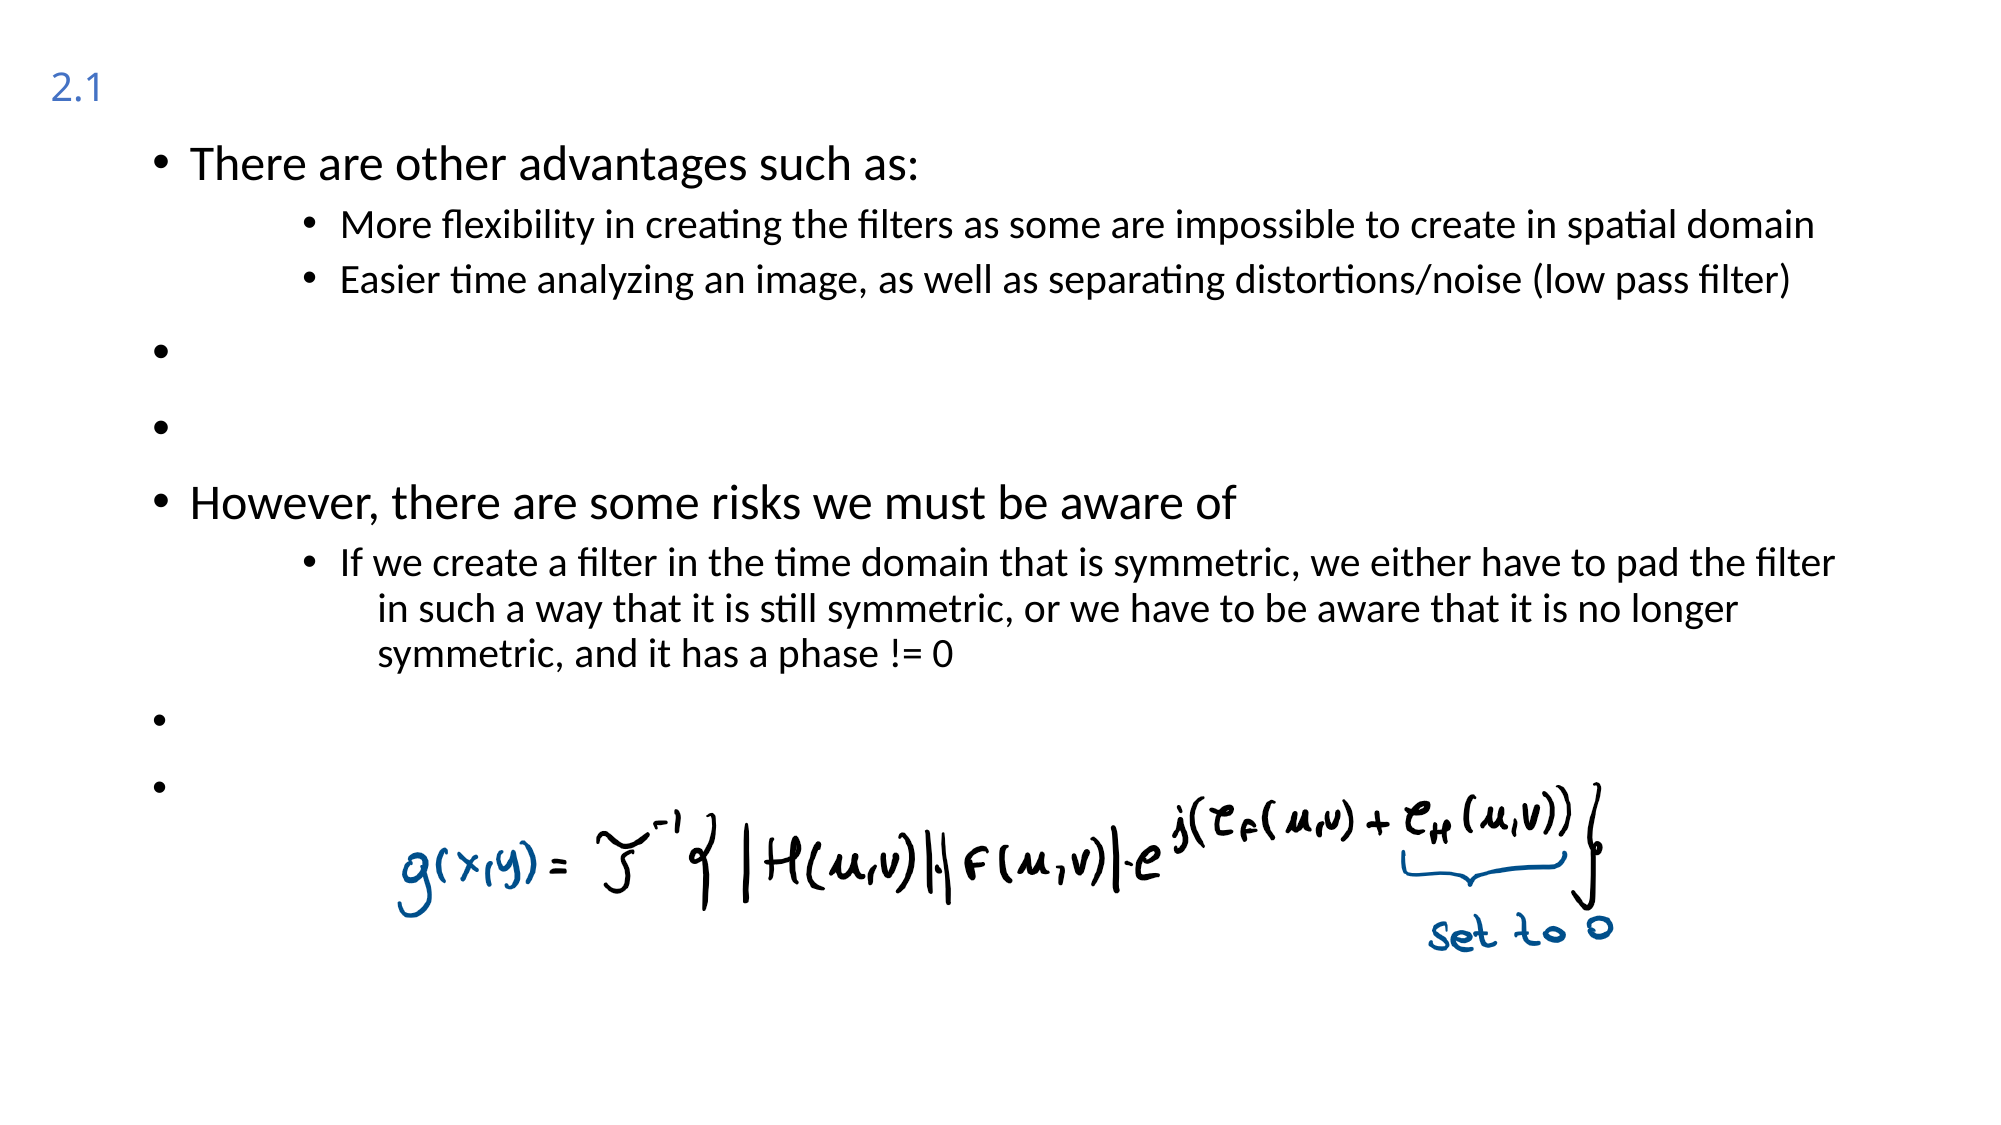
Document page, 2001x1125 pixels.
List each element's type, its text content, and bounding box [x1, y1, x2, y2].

list There are other advantages such as: More flexibility in creating the filters as some are impossible to create in spatial domain Easier time analyzing an image, as well as separating distortions/noise (low pass filter) However, there are some risks we must be aware of If we create a filter in the time domain that is symmetric, we either have to pad the filter in such a way that it is still symmetric, or we have to be aware that it is no longer symmetric, and it has a phase != 0 [137, 130, 1863, 1010]
picture [377, 772, 1623, 961]
text_box 2.1 [35, 46, 129, 131]
